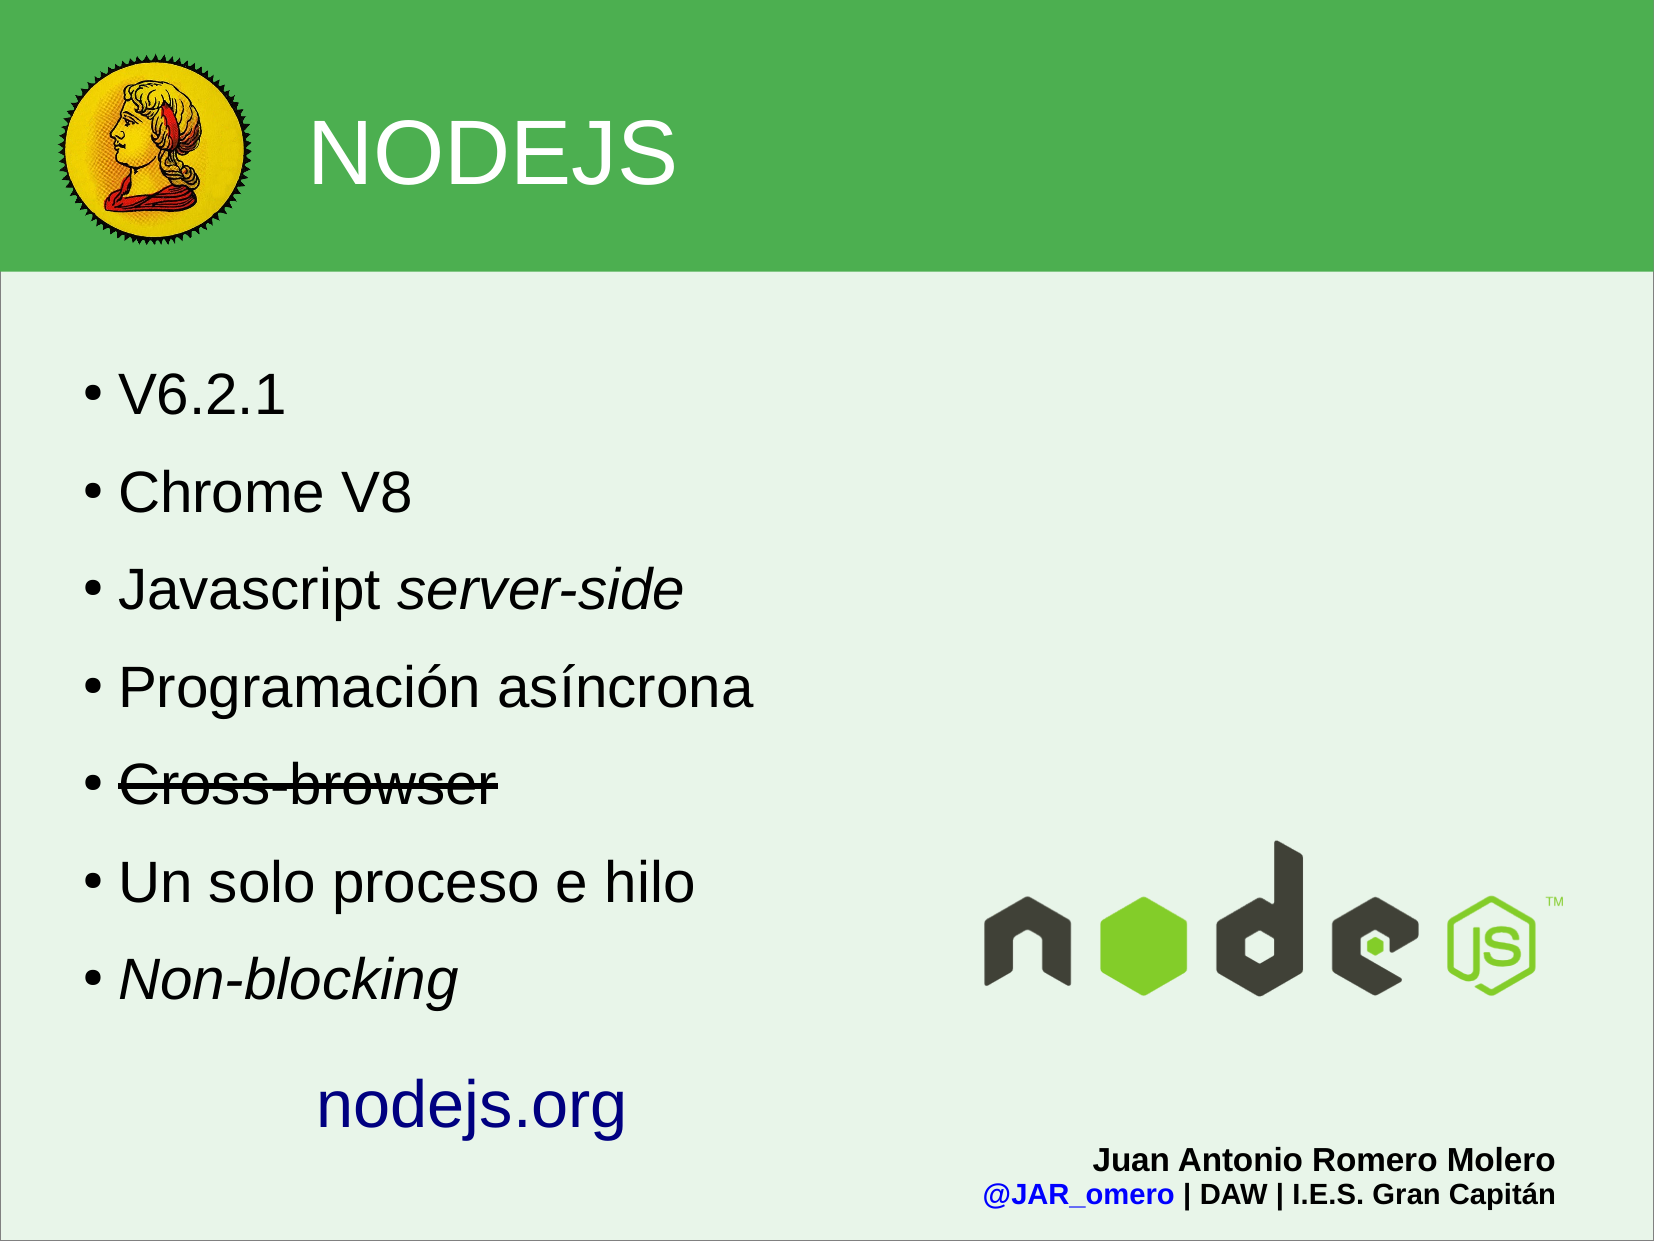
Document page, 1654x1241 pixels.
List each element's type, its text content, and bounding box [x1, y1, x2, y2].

text_box nodejs.org [82, 1062, 863, 1146]
text_box Juan Antonio Romero Molero @JAR_omero | DAW | I.E.S. Gran Capitán [212, 1133, 1571, 1241]
picture [968, 767, 1572, 1070]
subtitle V6.2.1 Chrome V8 Javascript server-side Programación asíncrona Cross-browser Un solo proceso e hilo Non-blocking [82, 290, 1571, 1052]
picture [57, 53, 252, 245]
title NODEJS [307, 49, 1571, 257]
